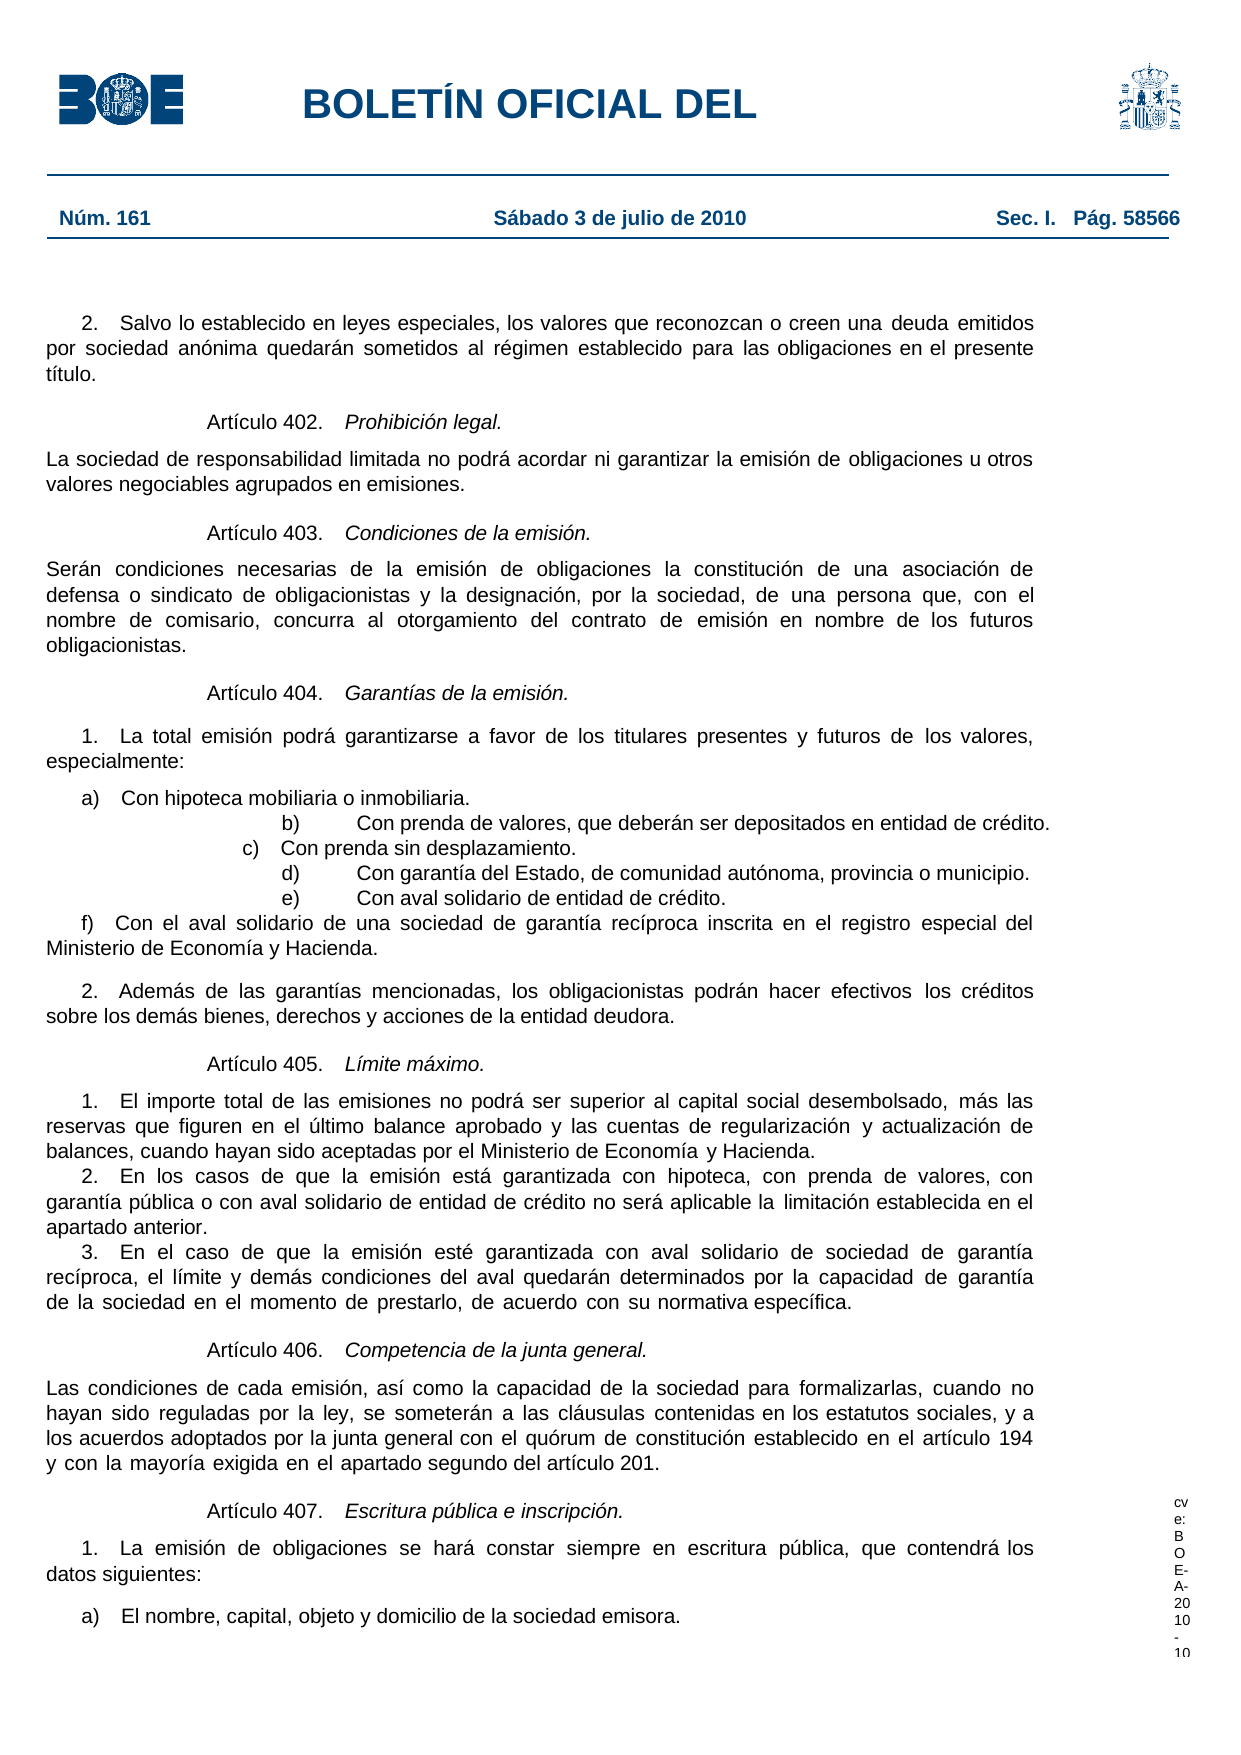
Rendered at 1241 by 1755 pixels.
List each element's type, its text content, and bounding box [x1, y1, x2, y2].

text Artículo 407. Escritura pública e inscripción. [207, 1499, 1172, 1523]
text Artículo 406. Competencia de la junta general. [207, 1338, 1195, 1362]
list La emisión de obligaciones se hará constar siempre en escritura pública, que contendrá los datos siguientes: [46, 1536, 1034, 1585]
text Artículo 405. Límite máximo. [207, 1052, 1195, 1076]
list Con hipoteca mobiliaria o inmobiliaria. [46, 786, 1195, 810]
text Artículo 403. Condiciones de la emisión. [207, 520, 1195, 544]
list El nombre, capital, objeto y domicilio de la sociedad emisora. [46, 1604, 1172, 1628]
text cve: BOE-A-2010-10544 [1174, 1494, 1191, 1657]
list Con el aval solidario de una sociedad de garantía recíproca inscrita en el registro especial del Ministerio de Economía y Hacienda. [46, 911, 1034, 960]
list Con aval solidario de entidad de crédito. [281, 886, 1195, 910]
list Con prenda sin desplazamiento. [242, 836, 1195, 860]
text Serán condiciones necesarias de la emisión de obligaciones la constitución de una asociación de defensa o sindicato de obligacionistas y la designación, por la sociedad, de una persona que, con el nombre de comisario, concurra al otorgamiento del contrato de emisión en nombre de los futuros obligacionistas. [46, 557, 1034, 657]
text Artículo 404. Garantías de la emisión. [207, 681, 1195, 705]
text Las condiciones de cada emisión, así como la capacidad de la sociedad para formalizarlas, cuando no hayan sido reguladas por la ley, se someterán a las cláusulas contenidas en los estatutos sociales, y a los acuerdos adoptados por la junta general con el quórum de constitución establecido en el artículo 194 y con la mayoría exigida en el apartado segundo del artículo 201. [46, 1375, 1034, 1475]
subtitle Núm. 161 Sábado 3 de julio de 2010 Sec. I. Pág. 58566 [59, 205, 1195, 229]
list Con prenda de valores, que deberán ser depositados en entidad de crédito. [281, 811, 1195, 835]
list Además de las garantías mencionadas, los obligacionistas podrán hacer efectivos los créditos sobre los demás bienes, derechos y acciones de la entidad deudora. [46, 978, 1034, 1028]
list El importe total de las emisiones no podrá ser superior al capital social desembolsado, más las reservas que figuren en el último balance aprobado y las cuentas de regularización y actualización de balances, cuando hayan sido aceptadas por el Ministerio de Economía y Hacienda. [46, 1089, 1034, 1163]
list La total emisión podrá garantizarse a favor de los titulares presentes y futuros de los valores, especialmente: [46, 724, 1034, 773]
list En los casos de que la emisión está garantizada con hipoteca, con prenda de valores, con garantía pública o con aval solidario de entidad de crédito no será aplicable la limitación establecida en el apartado anterior. [46, 1164, 1034, 1238]
text Artículo 402. Prohibición legal. [207, 410, 1195, 434]
list Con garantía del Estado, de comunidad autónoma, provincia o municipio. [281, 861, 1195, 885]
text La sociedad de responsabilidad limitada no podrá acordar ni garantizar la emisión de obligaciones u otros valores negociables agrupados en emisiones. [46, 447, 1034, 496]
list En el caso de que la emisión esté garantizada con aval solidario de sociedad de garantía recíproca, el límite y demás condiciones del aval quedarán determinados por la capacidad de garantía de la sociedad en el momento de prestarlo, de acuerdo con su normativa específica. [46, 1239, 1034, 1314]
list Salvo lo establecido en leyes especiales, los valores que reconozcan o creen una deuda emitidos por sociedad anónima quedarán sometidos al régimen establecido para las obligaciones en el presente título. [46, 311, 1034, 385]
